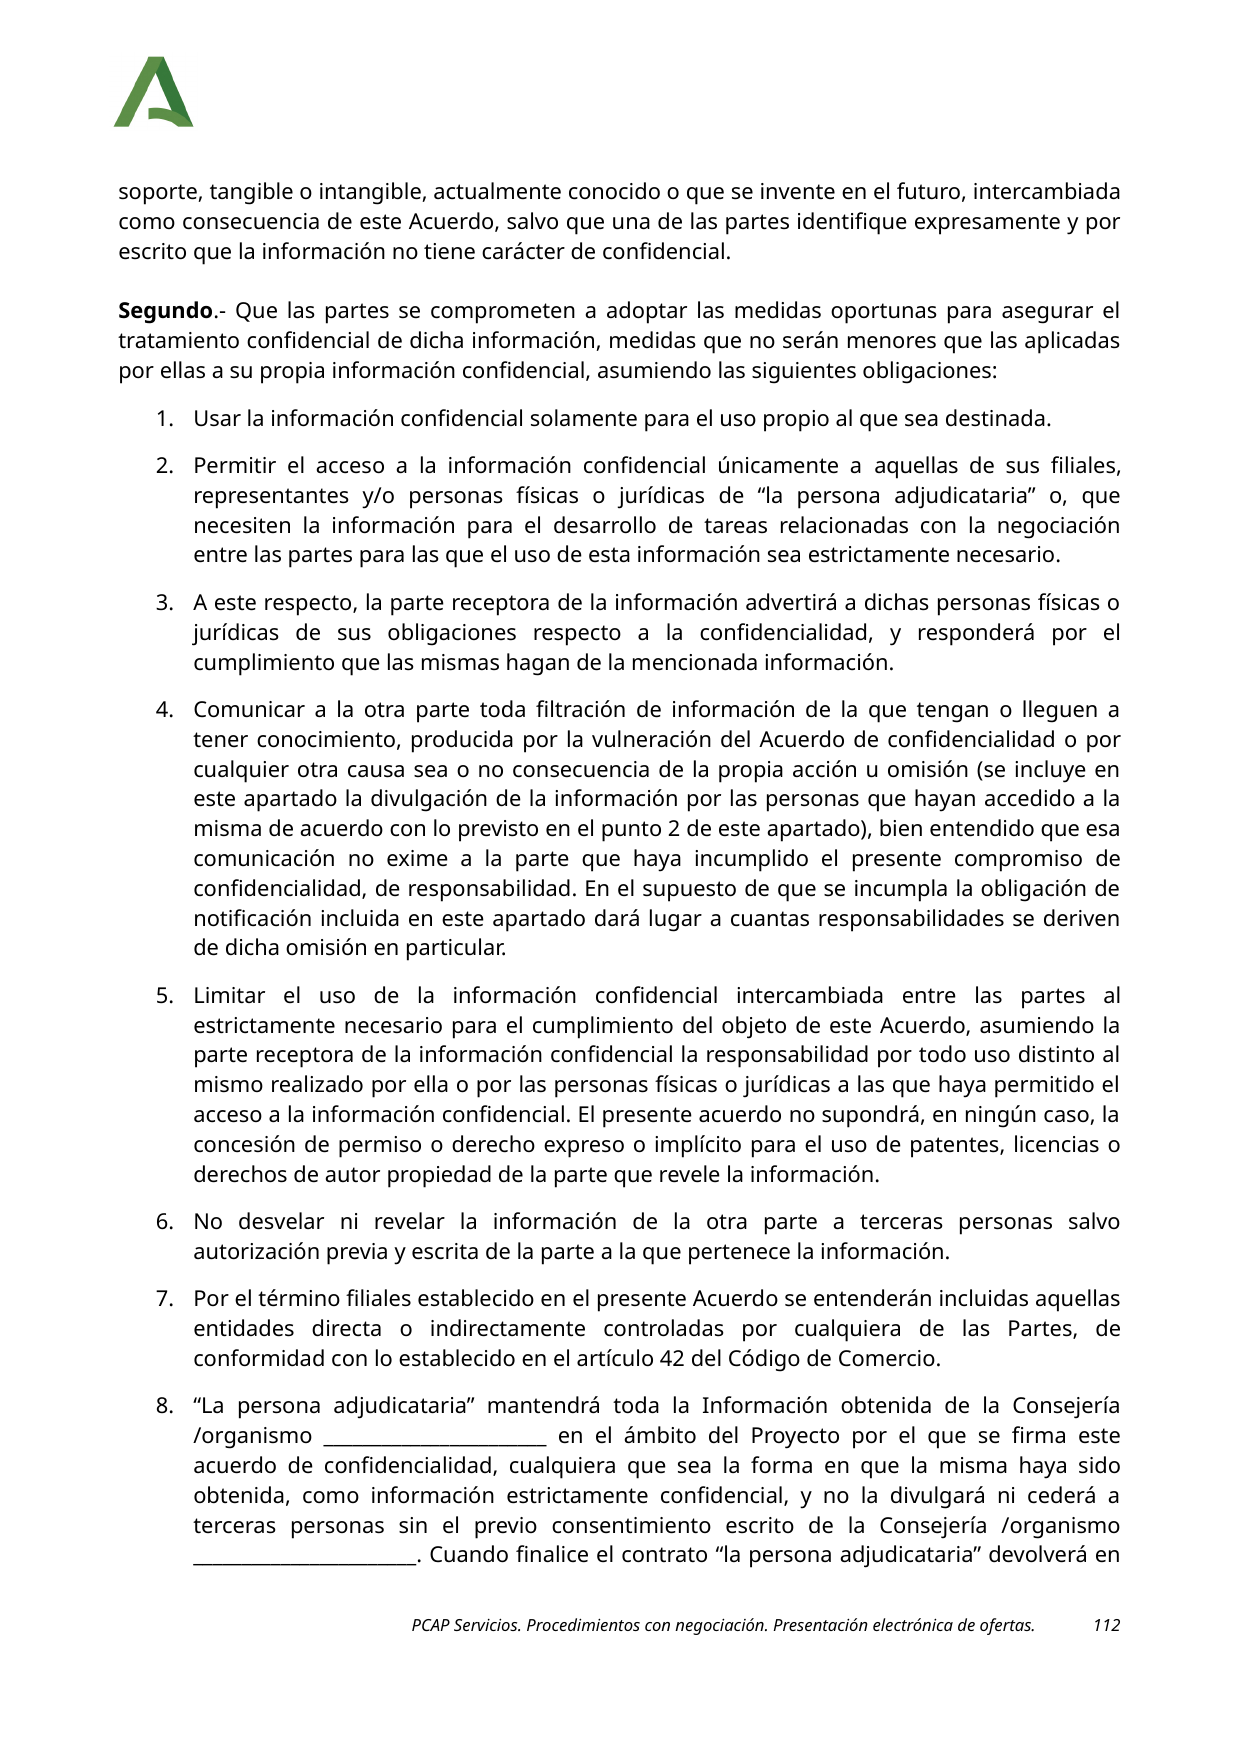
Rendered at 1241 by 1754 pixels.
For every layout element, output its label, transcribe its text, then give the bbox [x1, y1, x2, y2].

list Limitar el uso de la información confidencial intercambiada entre las partes al estrictamente necesario para el cumplimiento del objeto de este Acuerdo, asumiendo la parte receptora de la información confidencial la responsabilidad por todo uso distinto al mismo realizado por ella o por las personas físicas o jurídicas a las que haya permitido el acceso a la información confidencial. El presente acuerdo no supondrá, en ningún caso, la concesión de permiso o derecho expreso o implícito para el uso de patentes, licencias o derechos de autor propiedad de la parte que revele la información. [156, 980, 1122, 1188]
text Segundo.- Que las partes se comprometen a adoptar las medidas oportunas para asegurar el tratamiento confidencial de dicha información, medidas que no serán menores que las aplicadas por ellas a su propia información confidencial, asumiendo las siguientes obligaciones: [118, 296, 1122, 385]
list No desvelar ni revelar la información de la otra parte a terceras personas salvo autorización previa y escrita de la parte a la que pertenece la información. [156, 1206, 1122, 1266]
list Por el término filiales establecido en el presente Acuerdo se entenderán incluidas aquellas entidades directa o indirectamente controladas por cualquiera de las Partes, de conformidad con lo establecido en el artículo 42 del Código de Comercio. [156, 1283, 1122, 1373]
list Permitir el acceso a la información confidencial únicamente a aquellas de sus filiales, representantes y/o personas físicas o jurídicas de “la persona adjudicataria” o, que necesiten la información para el desarrollo de tareas relacionadas con la negociación entre las partes para las que el uso de esta información sea estrictamente necesario. [156, 450, 1122, 569]
list Comunicar a la otra parte toda filtración de información de la que tengan o lleguen a tener conocimiento, producida por la vulneración del Acuerdo de confidencialidad o por cualquier otra causa sea o no consecuencia de la propia acción u omisión (se incluye en este apartado la divulgación de la información por las personas que hayan accedido a la misma de acuerdo con lo previsto en el punto 2 de este apartado), bien entendido que esa comunicación no exime a la parte que haya incumplido el presente compromiso de confidencialidad, de responsabilidad. En el supuesto de que se incumpla la obligación de notificación incluida en este apartado dará lugar a cuantas responsabilidades se deriven de dicha omisión en particular. [156, 694, 1122, 962]
picture [109, 52, 198, 131]
text soporte, tangible o intangible, actualmente conocido o que se invente en el futuro, intercambiada como consecuencia de este Acuerdo, salvo que una de las partes identifique expresamente y por escrito que la información no tiene carácter de confidencial. [118, 176, 1122, 266]
list “La persona adjudicataria” mantendrá toda la Información obtenida de la Consejería /organismo _______________________ en el ámbito del Proyecto por el que se firma este acuerdo de confidencialidad, cualquiera que sea la forma en que la misma haya sido obtenida, como información estrictamente confidencial, y no la divulgará ni cederá a terceras personas sin el previo consentimiento escrito de la Consejería /organismo _______________________. Cuando finalice el contrato “la persona adjudicataria” devolverá en [156, 1391, 1122, 1569]
list Usar la información confidencial solamente para el uso propio al que sea destinada. [156, 403, 1122, 432]
list A este respecto, la parte receptora de la información advertirá a dichas personas físicas o jurídicas de sus obligaciones respecto a la confidencialidad, y responderá por el cumplimiento que las mismas hagan de la mencionada información. [156, 587, 1122, 676]
